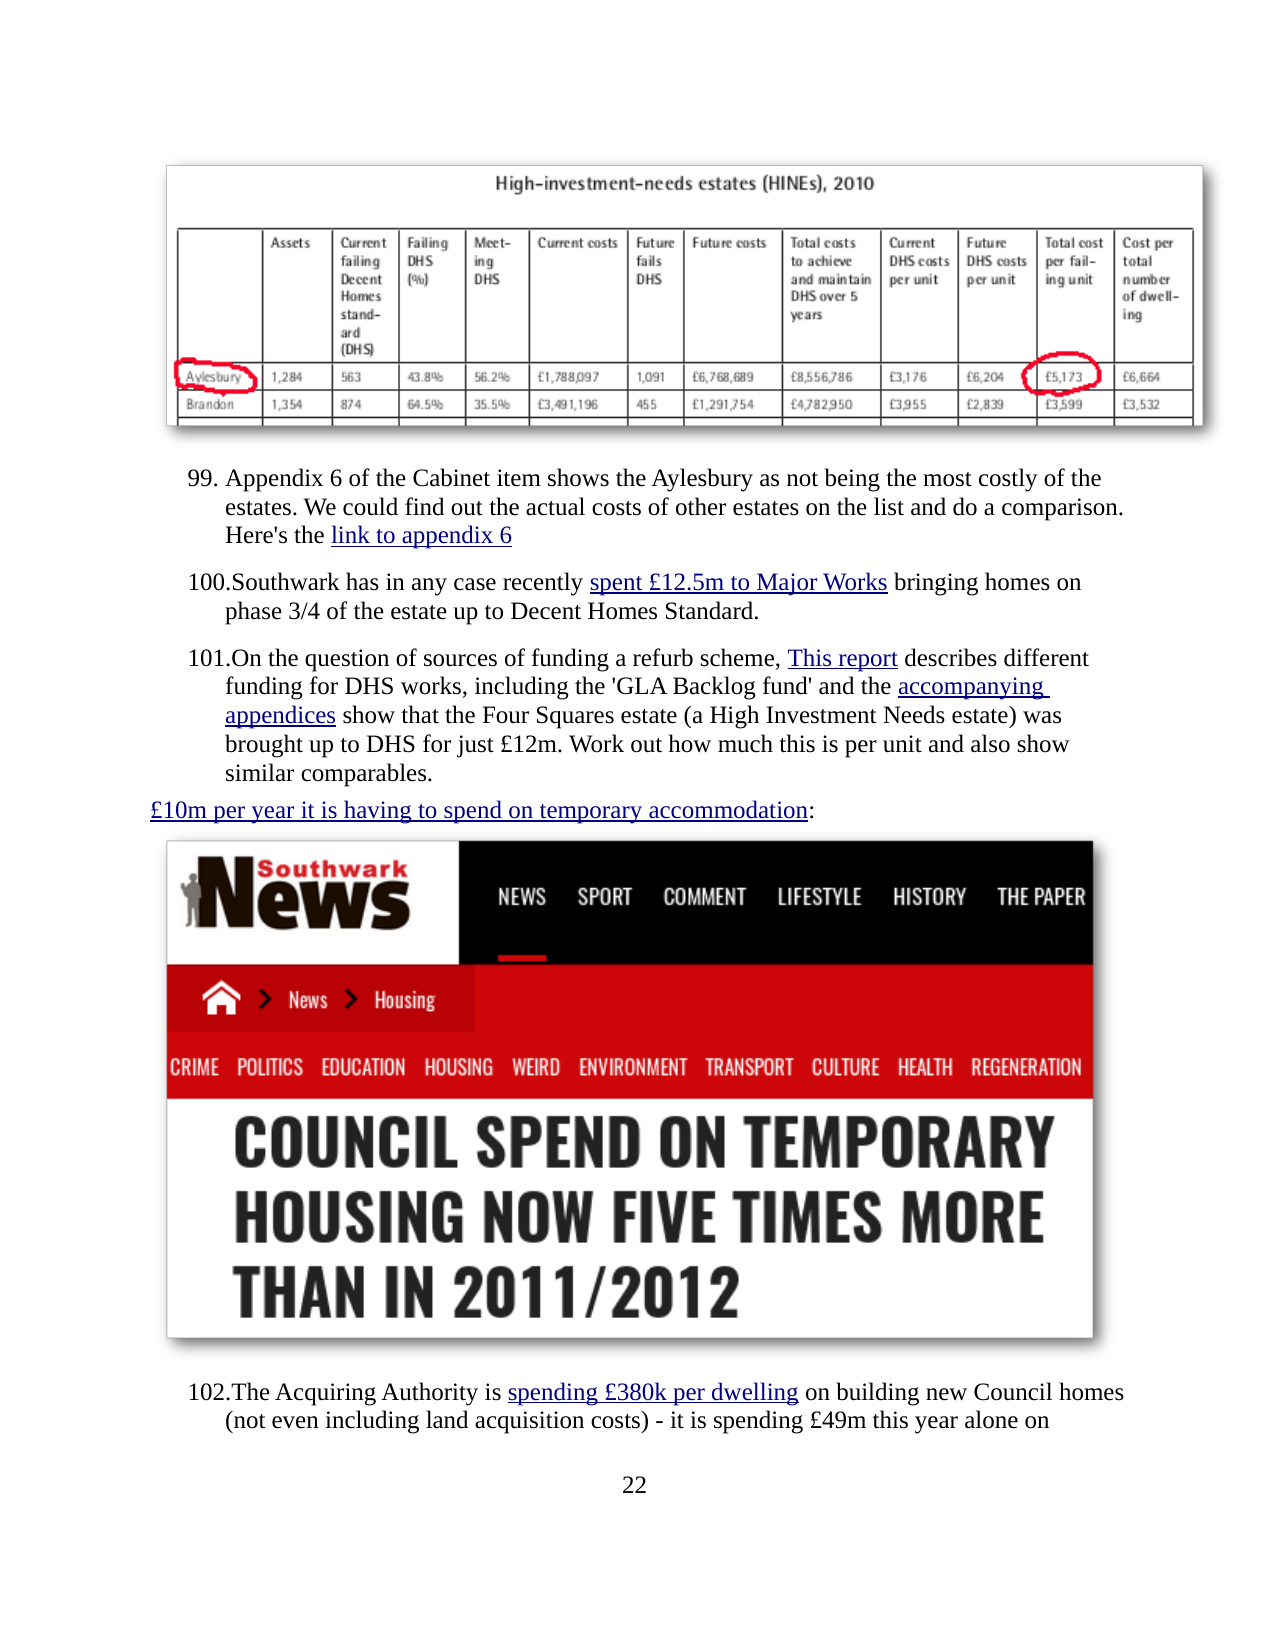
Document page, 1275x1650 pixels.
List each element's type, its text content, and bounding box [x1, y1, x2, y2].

picture [150, 824, 1123, 1368]
list Southwark has in any case recently spent £12.5m to Major Works bringing homes on phase 3/4 of the estate up to Decent Homes Standard. [187, 567, 1125, 625]
text £10m per year it is having to spend on temporary accommodation: [150, 795, 1125, 824]
list Appendix 6 of the Cabinet item shows the Aylesbury as not being the most costly of the estates. We could find out the actual costs of other estates on the list and do a comparison. Here's the link to appendix 6 [187, 463, 1125, 549]
list On the question of sources of funding a refurb scheme, This report describes different funding for DHS works, including the 'GLA Backlog fund' and the accompanying appendices show that the Four Squares estate (a High Investment Needs estate) was brought up to DHS for just £12m. Work out how much this is per unit and also show similar comparables. [187, 643, 1125, 786]
list The Acquiring Authority is spending £380k per dwelling on building new Council homes (not even including land acquisition costs) - it is spending £49m this year alone on [187, 1377, 1125, 1434]
picture [150, 150, 1232, 455]
